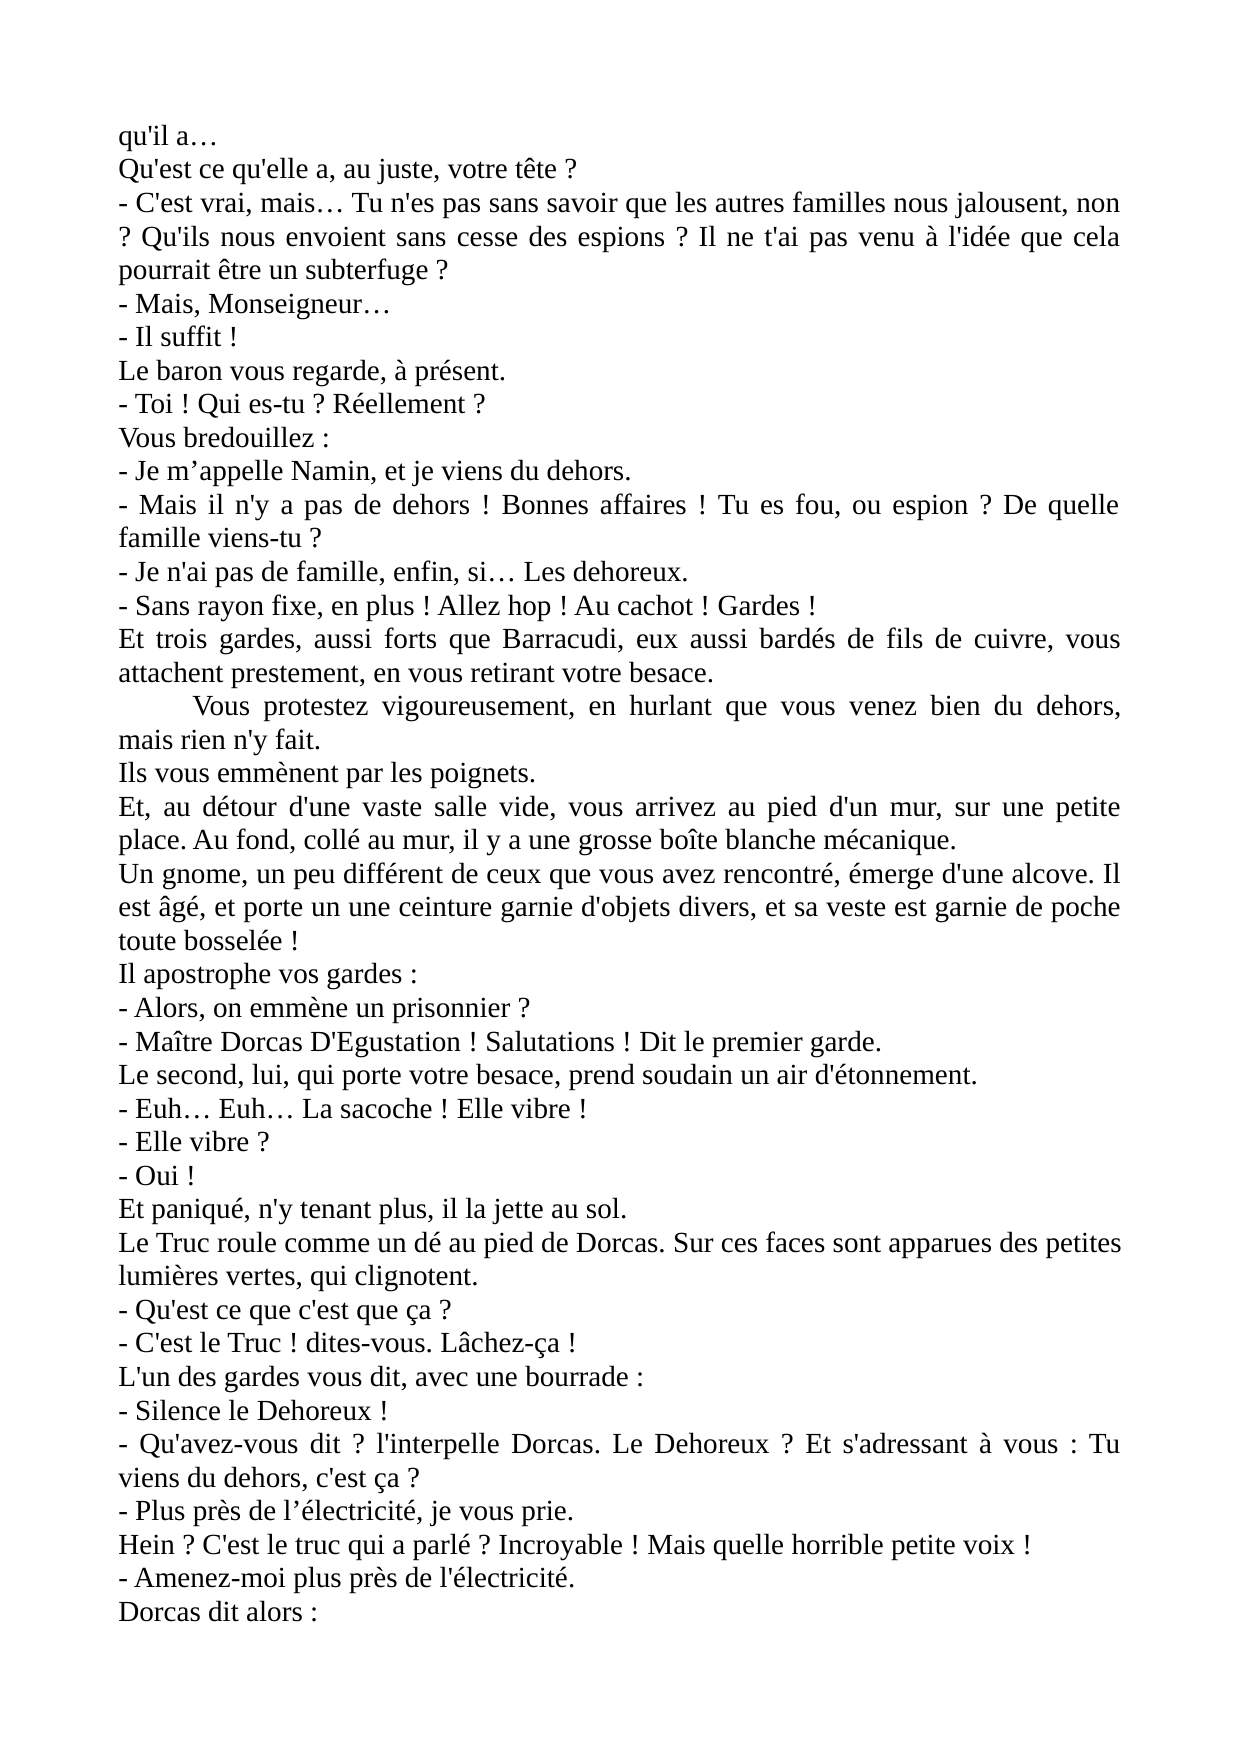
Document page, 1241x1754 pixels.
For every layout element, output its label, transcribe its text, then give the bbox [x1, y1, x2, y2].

text Vous protestez vigoureusement, en hurlant que vous venez bien du dehors, mais rien n'y fait. [118, 688, 1122, 755]
text - Il suffit ! [118, 319, 1122, 353]
text - Silence le Dehoreux ! [118, 1393, 1122, 1426]
text - Je m’appelle Namin, et je viens du dehors. [118, 453, 1122, 487]
text - Amenez-moi plus près de l'électricité. [118, 1560, 1122, 1594]
text qu'il a… [118, 118, 1122, 152]
text Qu'est ce qu'elle a, au juste, votre tête ? [118, 152, 1122, 185]
text Un gnome, un peu différent de ceux que vous avez rencontré, émerge d'une alcove. Il est âgé, et porte un une ceinture garnie d'objets divers, et sa veste est garnie de poche toute bosselée ! [118, 856, 1122, 957]
text Et trois gardes, aussi forts que Barracudi, eux aussi bardés de fils de cuivre, vous attachent prestement, en vous retirant votre besace. [118, 621, 1122, 688]
text Le second, lui, qui porte votre besace, prend soudain un air d'étonnement. [118, 1057, 1122, 1091]
text - Elle vibre ? [118, 1124, 1122, 1158]
text - Mais, Monseigneur… [118, 286, 1122, 319]
text - Je n'ai pas de famille, enfin, si… Les dehoreux. [118, 554, 1122, 588]
text Vous bredouillez : [118, 420, 1122, 453]
text - Plus près de l’électricité, je vous prie. [118, 1493, 1122, 1527]
text - Qu'avez-vous dit ? l'interpelle Dorcas. Le Dehoreux ? Et s'adressant à vous : Tu viens du dehors, c'est ça ? [118, 1426, 1122, 1493]
text Et, au détour d'une vaste salle vide, vous arrivez au pied d'un mur, sur une petite place. Au fond, collé au mur, il y a une grosse boîte blanche mécanique. [118, 789, 1122, 856]
text - Euh… Euh… La sacoche ! Elle vibre ! [118, 1091, 1122, 1124]
text L'un des gardes vous dit, avec une bourrade : [118, 1359, 1122, 1393]
text Le Truc roule comme un dé au pied de Dorcas. Sur ces faces sont apparues des petites lumières vertes, qui clignotent. [118, 1225, 1122, 1292]
text Et paniqué, n'y tenant plus, il la jette au sol. [118, 1191, 1122, 1225]
text - Sans rayon fixe, en plus ! Allez hop ! Au cachot ! Gardes ! [118, 588, 1122, 621]
text - Mais il n'y a pas de dehors ! Bonnes affaires ! Tu es fou, ou espion ? De quelle famille viens-tu ? [118, 487, 1122, 554]
text Il apostrophe vos gardes : [118, 957, 1122, 990]
text - C'est vrai, mais… Tu n'es pas sans savoir que les autres familles nous jalousent, non ? Qu'ils nous envoient sans cesse des espions ? Il ne t'ai pas venu à l'idée que cela pourrait être un subterfuge ? [118, 185, 1122, 286]
text - Alors, on emmène un prisonnier ? [118, 990, 1122, 1024]
text - Qu'est ce que c'est que ça ? [118, 1292, 1122, 1326]
text Dorcas dit alors : [118, 1594, 1122, 1627]
text Ils vous emmènent par les poignets. [118, 755, 1122, 789]
text - C'est le Truc ! dites-vous. Lâchez-ça ! [118, 1326, 1122, 1359]
text - Toi ! Qui es-tu ? Réellement ? [118, 386, 1122, 420]
text - Oui ! [118, 1158, 1122, 1191]
text Le baron vous regarde, à présent. [118, 353, 1122, 386]
text - Maître Dorcas D'Egustation ! Salutations ! Dit le premier garde. [118, 1024, 1122, 1057]
text Hein ? C'est le truc qui a parlé ? Incroyable ! Mais quelle horrible petite voix ! [118, 1527, 1122, 1560]
